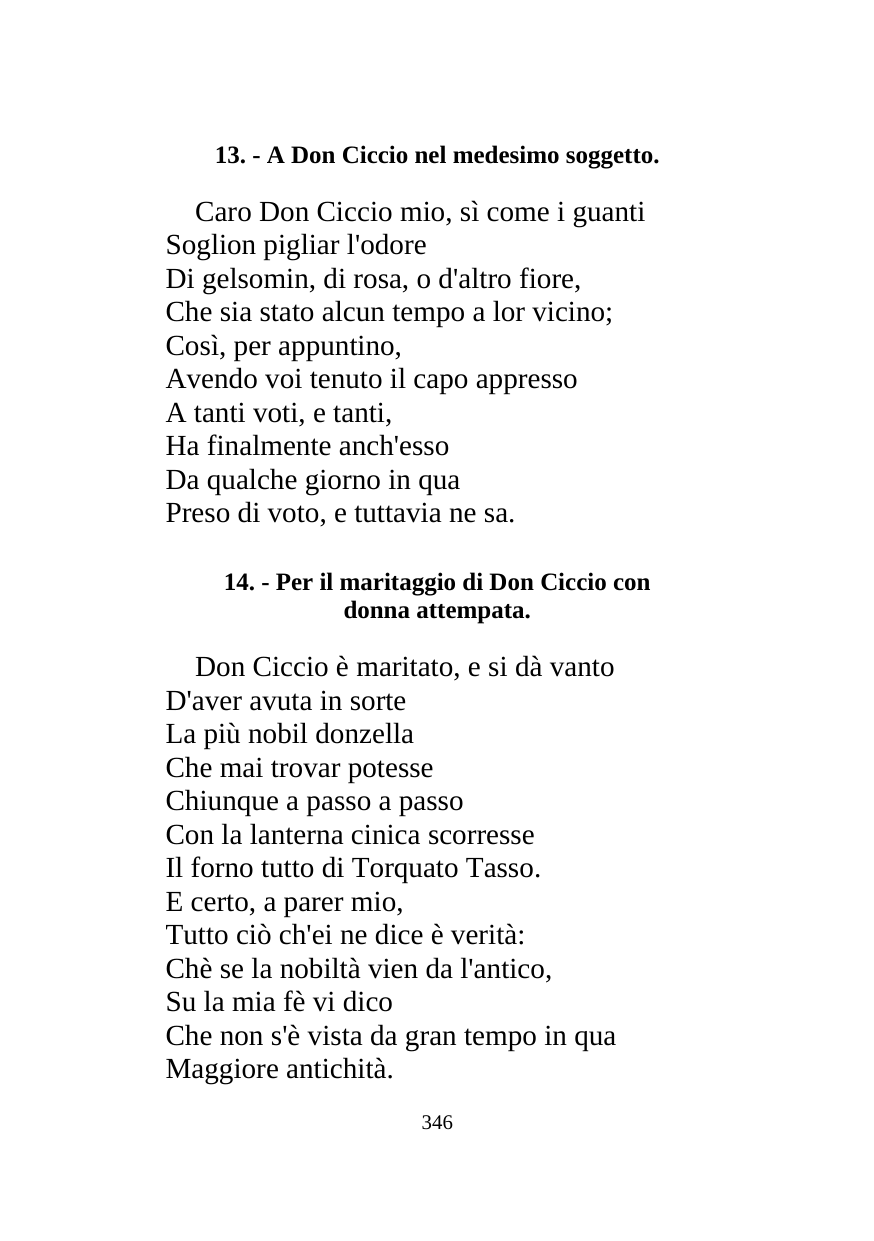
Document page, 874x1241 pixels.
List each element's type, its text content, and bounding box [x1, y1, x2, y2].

text Caro Don Ciccio mio, sì come i guanti Soglion pigliar l'odore Di gelsomin, di rosa, o d'altro fiore, Che sia stato alcun tempo a lor vicino; Così, per appuntino, Avendo voi tenuto il capo appresso A tanti voti, e tanti, Ha finalmente anch'esso Da qualche giorno in qua Preso di voto, e tuttavia ne sa. [165, 194, 768, 529]
subtitle 14. - Per il maritaggio di Don Ciccio con donna attempata. [106, 567, 768, 624]
text Don Ciccio è maritato, e si dà vanto D'aver avuta in sorte La più nobil donzella Che mai trovar potesse Chiunque a passo a passo Con la lanterna cinica scorresse Il forno tutto di Torquato Tasso. E certo, a parer mio, Tutto ciò ch'ei ne dice è verità: Chè se la nobiltà vien da l'antico, Su la mia fè vi dico Che non s'è vista da gran tempo in qua Maggiore antichità. [165, 649, 768, 1085]
text 13. - A Don Ciccio nel medesimo soggetto. [106, 140, 768, 169]
